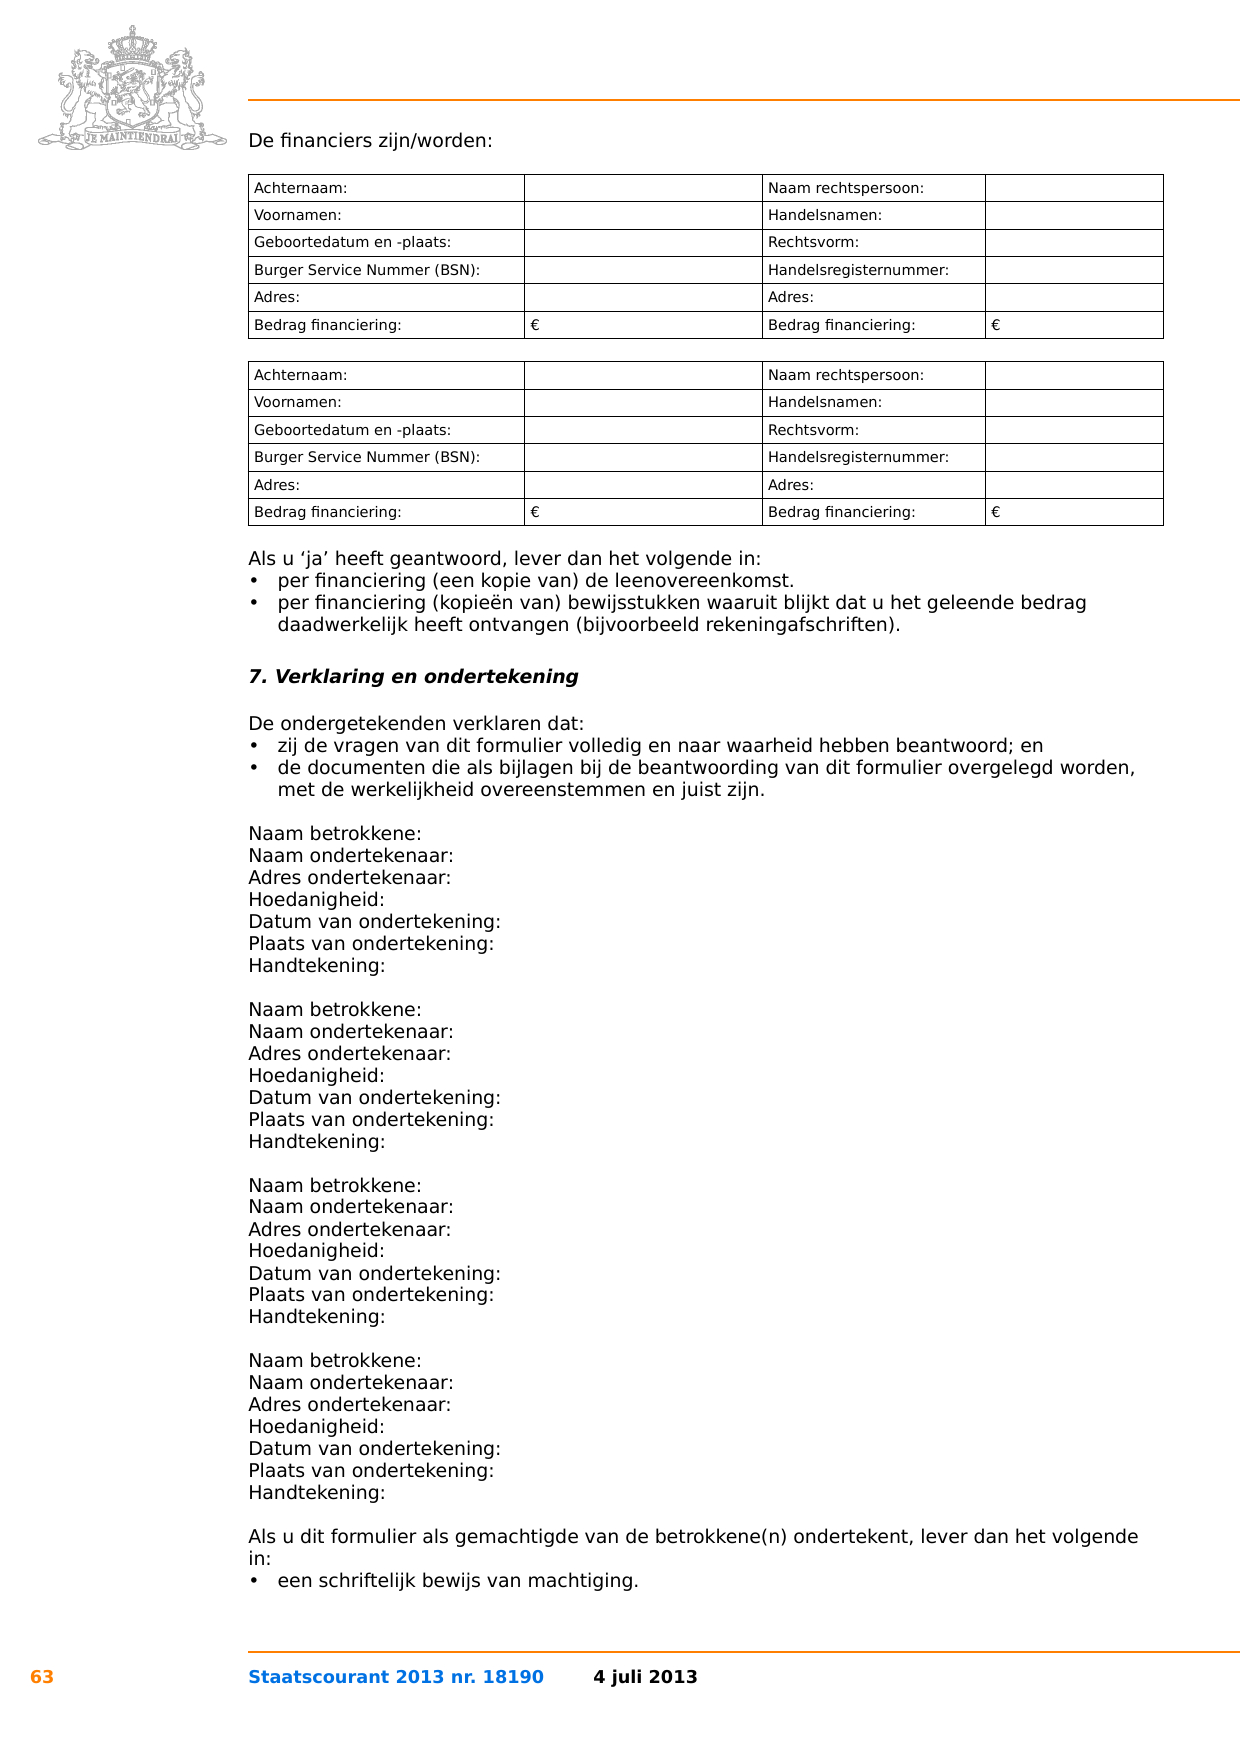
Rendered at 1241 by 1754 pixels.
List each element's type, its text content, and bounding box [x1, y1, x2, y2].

text Plaats van ondertekening: [248, 1460, 1163, 1482]
text De ondergetekenden verklaren dat: [248, 713, 1163, 735]
text Hoedanigheid: [248, 889, 1163, 911]
text Hoedanigheid: [248, 1065, 1163, 1087]
table_cell [525, 257, 762, 283]
text Adres ondertekenaar: [248, 1043, 1163, 1065]
table_header [525, 362, 762, 388]
text Plaats van ondertekening: [248, 1109, 1163, 1131]
table_cell Burger Service Nummer (BSN): [249, 444, 524, 471]
table_cell [986, 230, 1163, 256]
table_cell [525, 472, 762, 498]
table_cell [525, 202, 762, 228]
text Datum van ondertekening: [248, 1438, 1163, 1460]
text Naam ondertekenaar: [248, 1196, 1163, 1218]
text Handtekening: [248, 1306, 1163, 1328]
table_cell [525, 417, 762, 443]
table_cell Adres: [763, 472, 985, 498]
table_cell Rechtsvorm: [763, 417, 985, 443]
table_header Achternaam: [249, 175, 524, 201]
table_cell Geboortedatum en -plaats: [249, 230, 524, 256]
table_cell [986, 390, 1163, 416]
text • de documenten die als bijlagen bij de beantwoording van dit formulier overgelegd worden, met de werkelijkheid overeenstemmen en juist zijn. [248, 757, 1163, 801]
text Handtekening: [248, 955, 1163, 977]
subtitle 7. Verklaring en ondertekening [248, 666, 1163, 688]
table_cell Bedrag financiering: [763, 312, 985, 338]
text De financiers zijn/worden: [248, 130, 1163, 152]
text Datum van ondertekening: [248, 1087, 1163, 1109]
table_cell Bedrag financiering: [249, 312, 524, 338]
table_header Naam rechtspersoon: [763, 362, 985, 388]
table_cell Voornamen: [249, 390, 524, 416]
table_cell [986, 417, 1163, 443]
table_cell € [525, 312, 762, 338]
text Handtekening: [248, 1482, 1163, 1504]
text Naam ondertekenaar: [248, 845, 1163, 867]
text • per financiering (kopieën van) bewijsstukken waaruit blijkt dat u het geleende bedrag daadwerkelijk heeft ontvangen (bijvoorbeeld rekeningafschriften). [248, 592, 1163, 636]
text • zij de vragen van dit formulier volledig en naar waarheid hebben beantwoord; en [248, 735, 1163, 757]
text Naam betrokkene: [248, 823, 1163, 845]
table_header [525, 175, 762, 201]
text • een schriftelijk bewijs van machtiging. [248, 1570, 1163, 1592]
text Hoedanigheid: [248, 1240, 1163, 1262]
text Als u dit formulier als gemachtigde van de betrokkene(n) ondertekent, lever dan het volgende in: [248, 1526, 1163, 1570]
text Naam ondertekenaar: [248, 1372, 1163, 1394]
table_cell € [986, 312, 1163, 338]
table_cell [986, 202, 1163, 228]
text Handtekening: [248, 1131, 1163, 1153]
text Naam betrokkene: [248, 1174, 1163, 1196]
table_cell [525, 284, 762, 311]
table_cell [986, 472, 1163, 498]
table_cell Voornamen: [249, 202, 524, 228]
table_cell € [986, 499, 1163, 525]
table_cell Bedrag financiering: [763, 499, 985, 525]
table_cell Handelsnamen: [763, 202, 985, 228]
table_cell Adres: [249, 472, 524, 498]
text Als u ‘ja’ heeft geantwoord, lever dan het volgende in: [248, 548, 1163, 570]
table_cell [986, 257, 1163, 283]
text Adres ondertekenaar: [248, 867, 1163, 889]
table_cell [986, 444, 1163, 471]
text Datum van ondertekening: [248, 1262, 1163, 1284]
text Hoedanigheid: [248, 1416, 1163, 1438]
text Adres ondertekenaar: [248, 1394, 1163, 1416]
table_cell Rechtsvorm: [763, 230, 985, 256]
table_cell Adres: [763, 284, 985, 311]
table_cell [986, 284, 1163, 311]
table_cell [525, 444, 762, 471]
table_header Naam rechtspersoon: [763, 175, 985, 201]
table_cell [525, 230, 762, 256]
table_cell Handelsregisternummer: [763, 444, 985, 471]
table_cell Handelsnamen: [763, 390, 985, 416]
text Plaats van ondertekening: [248, 933, 1163, 955]
table_cell [525, 390, 762, 416]
text • per financiering (een kopie van) de leenovereenkomst. [248, 570, 1163, 592]
text Plaats van ondertekening: [248, 1284, 1163, 1306]
text Naam ondertekenaar: [248, 1021, 1163, 1043]
table_cell Geboortedatum en -plaats: [249, 417, 524, 443]
table_cell Handelsregisternummer: [763, 257, 985, 283]
table_header [986, 175, 1163, 201]
picture [38, 25, 227, 150]
text Datum van ondertekening: [248, 911, 1163, 933]
text Naam betrokkene: [248, 999, 1163, 1021]
table_header Achternaam: [249, 362, 524, 388]
table_cell Burger Service Nummer (BSN): [249, 257, 524, 283]
table_cell € [525, 499, 762, 525]
table_header [986, 362, 1163, 388]
text Adres ondertekenaar: [248, 1218, 1163, 1240]
table_cell Adres: [249, 284, 524, 311]
table_cell Bedrag financiering: [249, 499, 524, 525]
text Naam betrokkene: [248, 1350, 1163, 1372]
